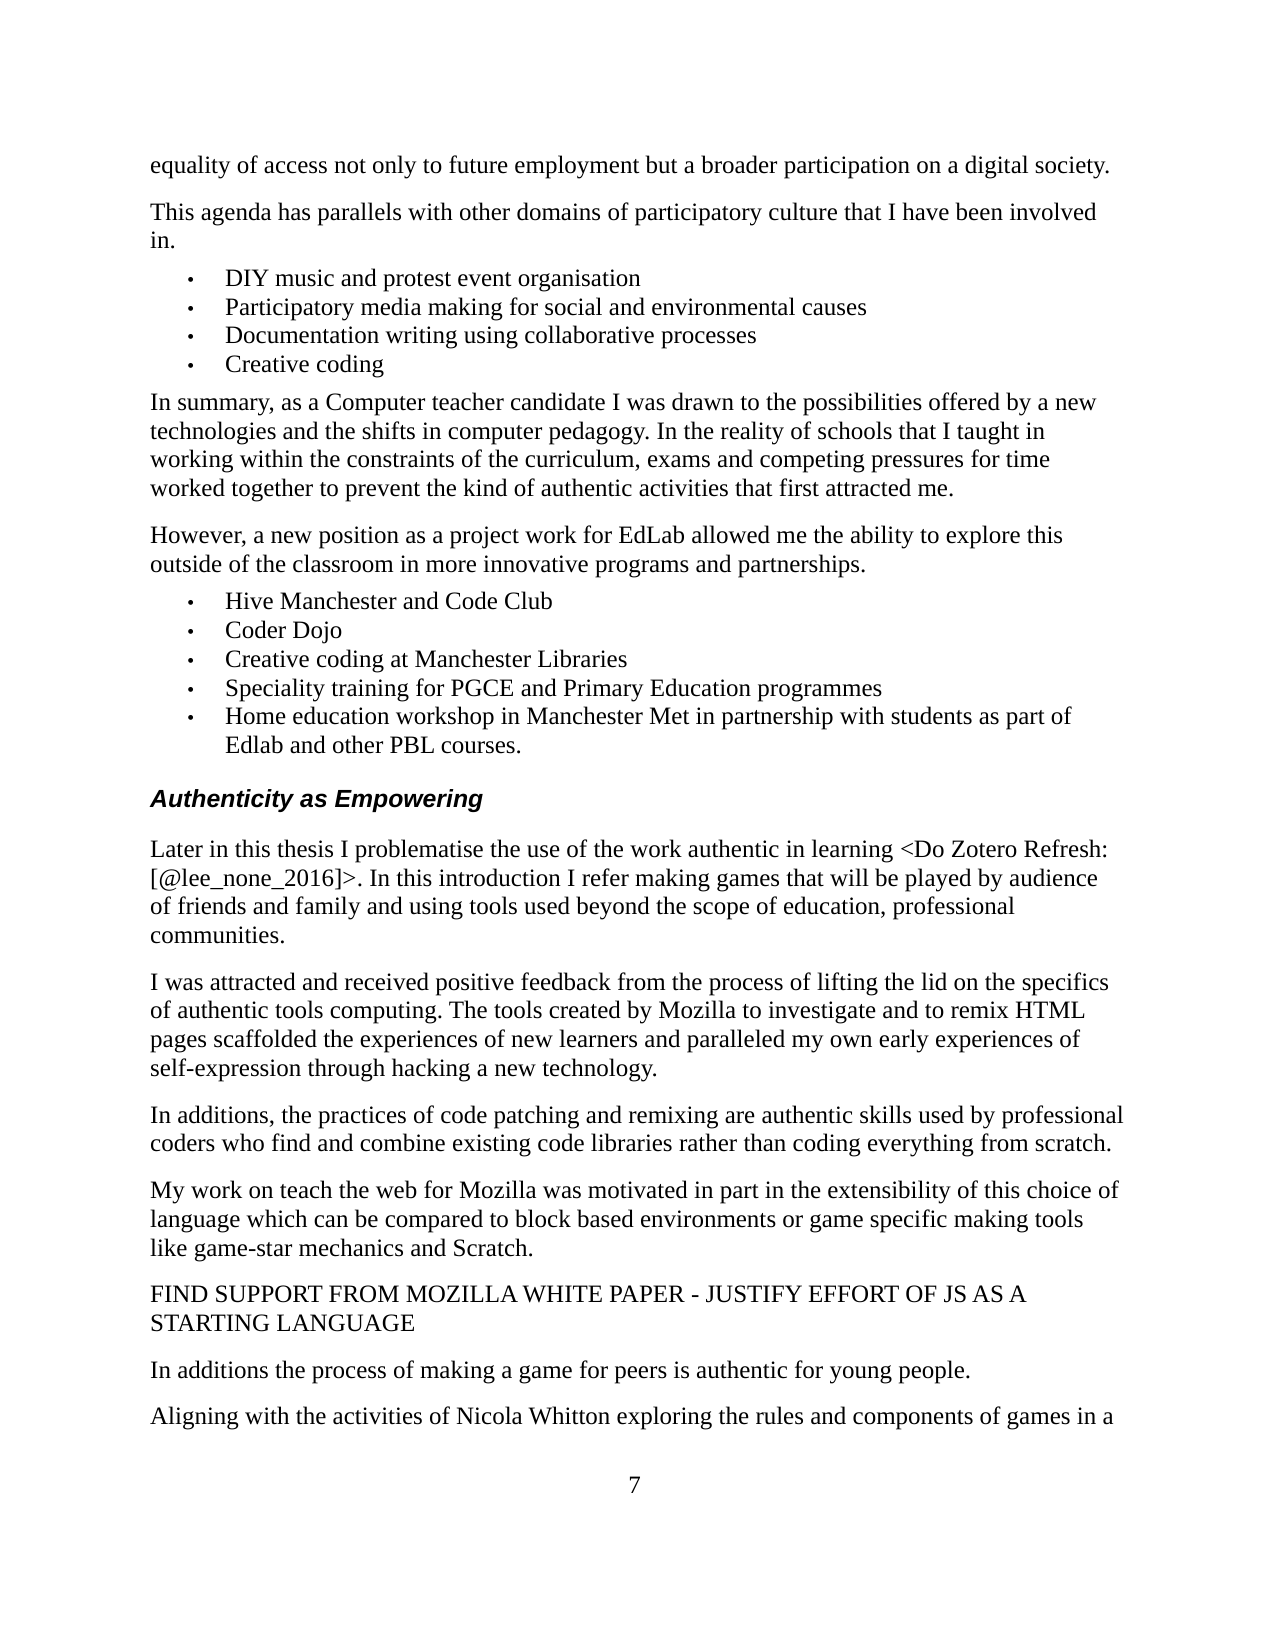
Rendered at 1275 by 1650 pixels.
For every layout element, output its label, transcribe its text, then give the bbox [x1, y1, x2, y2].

list Creative coding at Manchester Libraries [187, 644, 1125, 673]
text Aligning with the activities of Nicola Whitton exploring the rules and components of games in a [150, 1401, 1125, 1430]
text In additions, the practices of code patching and remixing are authentic skills used by professional coders who find and combine existing code libraries rather than coding everything from scratch. [150, 1100, 1125, 1157]
list Coder Dojo [187, 615, 1125, 644]
subtitle Authenticity as Empowering [150, 784, 1125, 812]
list Speciality training for PGCE and Primary Education programmes [187, 673, 1125, 701]
list Home education workshop in Manchester Met in partnership with students as part of Edlab and other PBL courses. [187, 701, 1125, 759]
list Documentation writing using collaborative processes [187, 321, 1125, 349]
text My work on teach the web for Mozilla was motivated in part in the extensibility of this choice of language which can be compared to block based environments or game specific making tools like game-star mechanics and Scratch. [150, 1175, 1125, 1261]
list Participatory media making for social and environmental causes [187, 292, 1125, 321]
text equality of access not only to future employment but a broader participation on a digital society. [150, 150, 1125, 179]
list DIY music and protest event organisation [187, 263, 1125, 292]
text However, a new position as a project work for EdLab allowed me the ability to explore this outside of the classroom in more innovative programs and partnerships. [150, 520, 1125, 577]
text In summary, as a Computer teacher candidate I was drawn to the possibilities offered by a new technologies and the shifts in computer pedagogy. In the reality of schools that I taught in working within the constraints of the curriculum, exams and competing pressures for time worked together to prevent the kind of authentic activities that first attracted me. [150, 387, 1125, 502]
list Creative coding [187, 349, 1125, 378]
text I was attracted and received positive feedback from the process of lifting the lid on the specifics of authentic tools computing. The tools created by Mozilla to investigate and to remix HTML pages scaffolded the experiences of new learners and paralleled my own early experiences of self-expression through hacking a new technology. [150, 967, 1125, 1082]
text Later in this thesis I problematise the use of the work authentic in learning <Do Zotero Refresh: [@lee_none_2016]>. In this introduction I refer making games that will be played by audience of friends and family and using tools used beyond the scope of education, professional communities. [150, 834, 1125, 949]
text In additions the process of making a game for peers is authentic for young people. [150, 1355, 1125, 1383]
list Hive Manchester and Code Club [187, 586, 1125, 615]
text FIND SUPPORT FROM MOZILLA WHITE PAPER - JUSTIFY EFFORT OF JS AS A STARTING LANGUAGE [150, 1279, 1125, 1337]
text This agenda has parallels with other domains of participatory culture that I have been involved in. [150, 197, 1125, 254]
